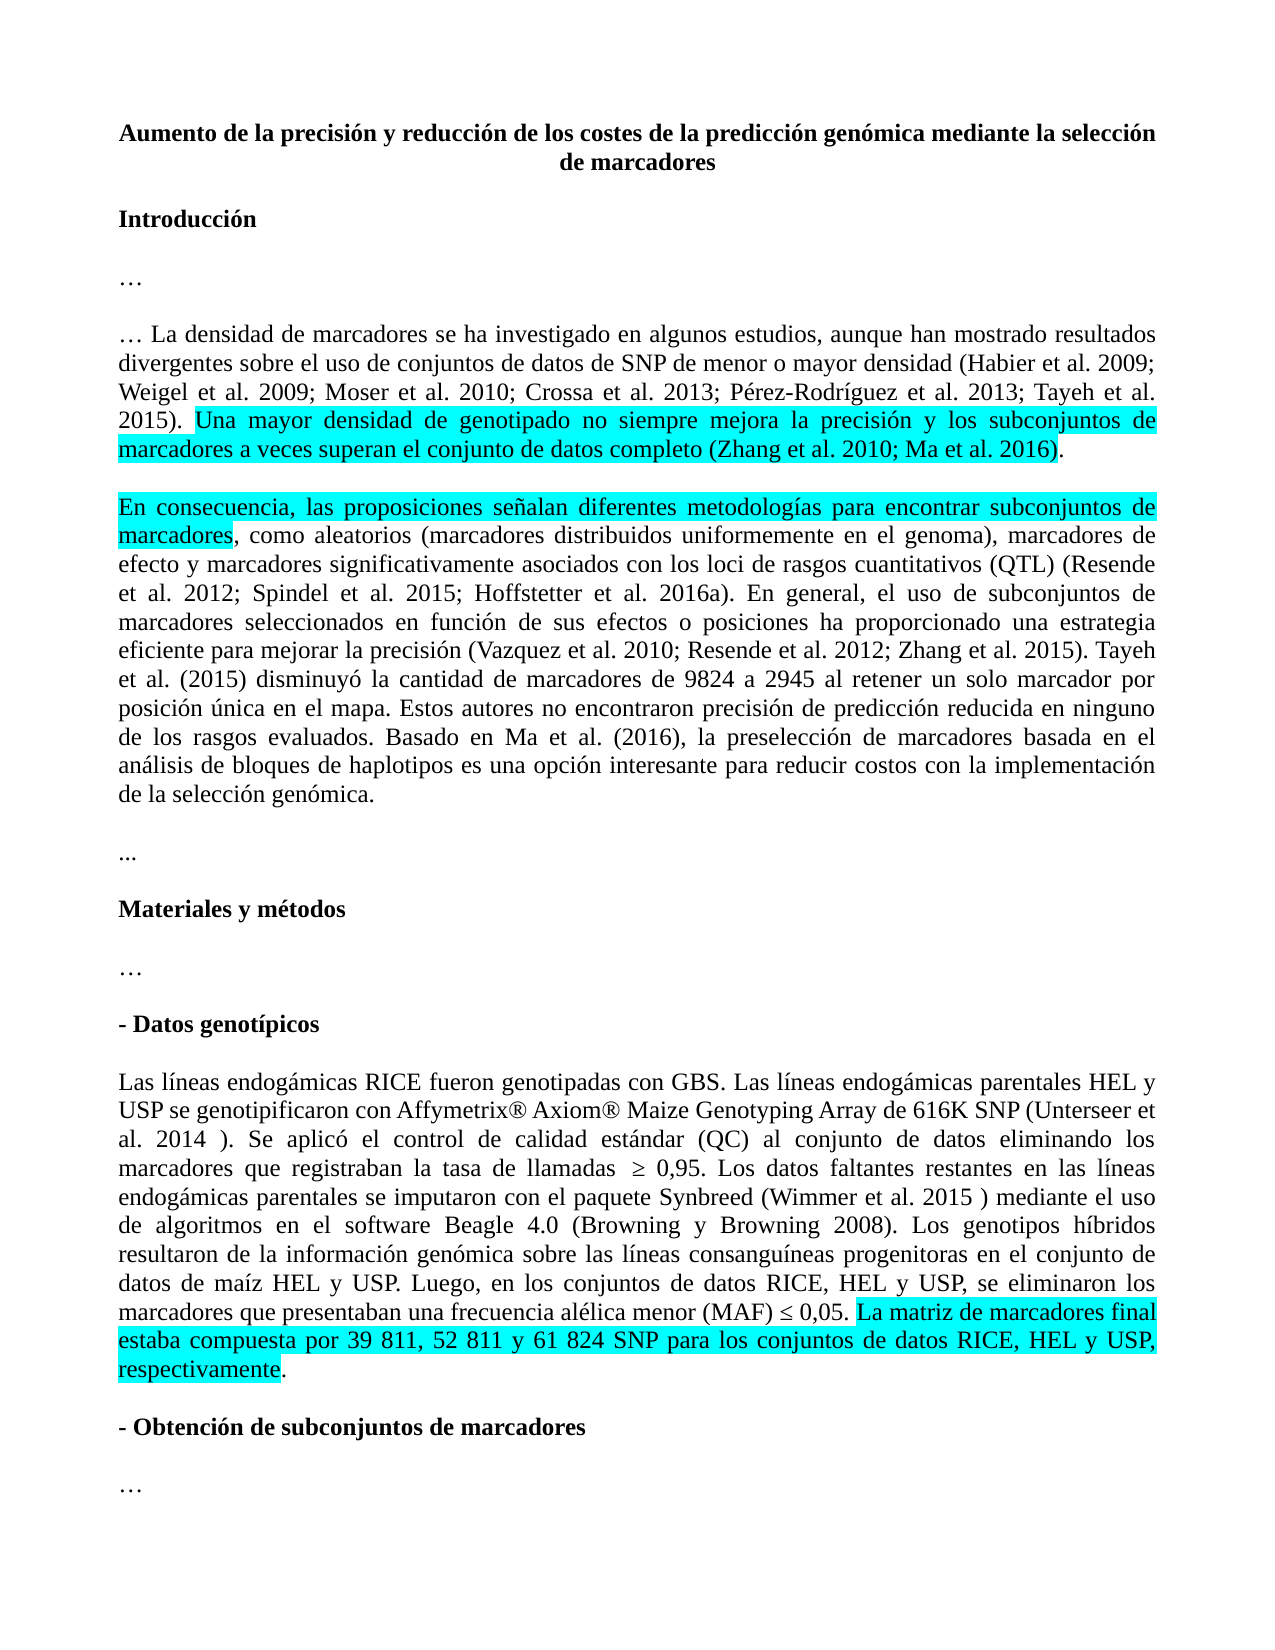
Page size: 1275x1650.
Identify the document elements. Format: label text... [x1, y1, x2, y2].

text - Datos genotípicos [118, 1009, 1157, 1038]
text Las líneas endogámicas RICE fueron genotipadas con GBS. Las líneas endogámicas parentales HEL y USP se genotipificaron con Affymetrix® Axiom® Maize Genotyping Array de 616K SNP (Unterseer et al. 2014 ). Se aplicó el control de calidad estándar (QC) al conjunto de datos eliminando los marcadores que registraban la tasa de llamadas ≥ 0,95. Los datos faltantes restantes en las líneas endogámicas parentales se imputaron con el paquete Synbreed (Wimmer et al. 2015 ) mediante el uso de algoritmos en el software Beagle 4.0 (Browning y Browning 2008). Los genotipos híbridos resultaron de la información genómica sobre las líneas consanguíneas progenitoras en el conjunto de datos de maíz HEL y USP. Luego, en los conjuntos de datos RICE, HEL y USP, se eliminaron los marcadores que presentaban una frecuencia alélica menor (MAF) ≤ 0,05. La matriz de marcadores final estaba compuesta por 39 811, 52 811 y 61 824 SNP para los conjuntos de datos RICE, HEL y USP, respectivamente. [118, 1067, 1157, 1383]
text ... [118, 837, 1157, 866]
text - Obtención de subconjuntos de marcadores [118, 1412, 1157, 1441]
text … [118, 952, 1157, 981]
text Aumento de la precisión y reducción de los costes de la predicción genómica mediante la selección de marcadores [118, 118, 1157, 176]
text … [118, 1469, 1157, 1498]
text Introducción [118, 204, 1157, 233]
text Materiales y métodos [118, 894, 1157, 923]
text En consecuencia, las proposiciones señalan diferentes metodologías para encontrar subconjuntos de marcadores, como aleatorios (marcadores distribuidos uniformemente en el genoma), marcadores de efecto y marcadores significativamente asociados con los loci de rasgos cuantitativos (QTL) (Resende et al. 2012; Spindel et al. 2015; Hoffstetter et al. 2016a). En general, el uso de subconjuntos de marcadores seleccionados en función de sus efectos o posiciones ha proporcionado una estrategia eficiente para mejorar la precisión (Vazquez et al. 2010; Resende et al. 2012; Zhang et al. 2015). Tayeh et al. (2015) disminuyó la cantidad de marcadores de 9824 a 2945 al retener un solo marcador por posición única en el mapa. Estos autores no encontraron precisión de predicción reducida en ninguno de los rasgos evaluados. Basado en Ma et al. (2016), la preselección de marcadores basada en el análisis de bloques de haplotipos es una opción interesante para reducir costos con la implementación de la selección genómica. [118, 492, 1157, 808]
text … [118, 262, 1157, 291]
text … La densidad de marcadores se ha investigado en algunos estudios, aunque han mostrado resultados divergentes sobre el uso de conjuntos de datos de SNP de menor o mayor densidad (Habier et al. 2009; Weigel et al. 2009; Moser et al. 2010; Crossa et al. 2013; Pérez-Rodríguez et al. 2013; Tayeh et al. 2015). Una mayor densidad de genotipado no siempre mejora la precisión y los subconjuntos de marcadores a veces superan el conjunto de datos completo (Zhang et al. 2010; Ma et al. 2016). [118, 319, 1157, 463]
